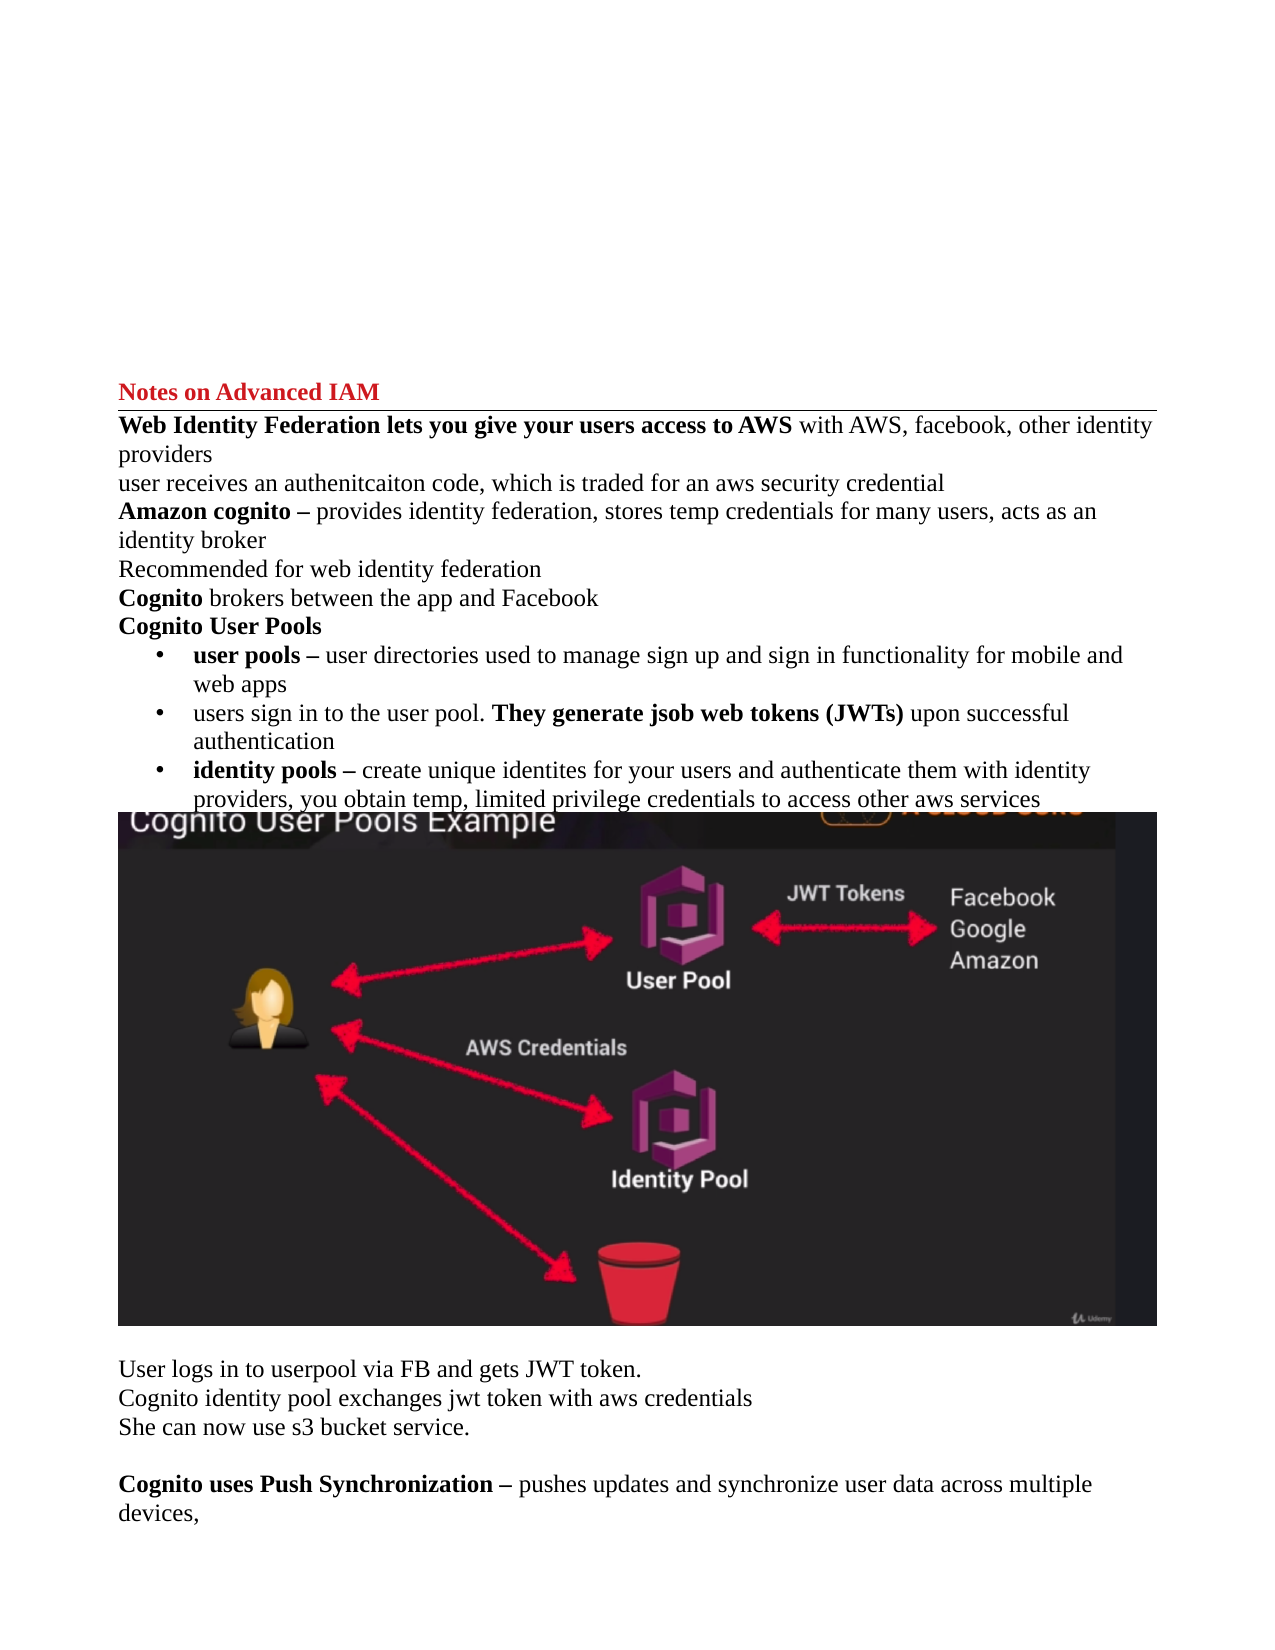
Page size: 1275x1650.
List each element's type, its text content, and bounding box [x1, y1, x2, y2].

text She can now use s3 bucket service. [118, 1412, 1157, 1441]
text Cognito brokers between the app and Facebook [118, 583, 1157, 611]
text Recommended for web identity federation [118, 554, 1157, 583]
text Cognito identity pool exchanges jwt token with aws credentials [118, 1383, 1157, 1412]
text User logs in to userpool via FB and gets JWT token. [118, 1354, 1157, 1383]
list user pools – user directories used to manage sign up and sign in functionality for mobile and web apps [156, 640, 1157, 698]
text Amazon cognito – provides identity federation, stores temp credentials for many users, acts as an identity broker [118, 496, 1157, 554]
text Notes on Advanced IAM [118, 377, 1157, 410]
list users sign in to the user pool. They generate jsob web tokens (JWTs) upon successful authentication [156, 698, 1157, 755]
text Cognito uses Push Synchronization – pushes updates and synchronize user data across multiple devices, [118, 1469, 1157, 1527]
text user receives an authenitcaiton code, which is traded for an aws security credential [118, 468, 1157, 496]
picture [118, 812, 1157, 1326]
text Cognito User Pools [118, 611, 1157, 640]
text Web Identity Federation lets you give your users access to AWS with AWS, facebook, other identity providers [118, 411, 1157, 468]
list identity pools – create unique identites for your users and authenticate them with identity providers, you obtain temp, limited privilege credentials to access other aws services [156, 755, 1157, 812]
